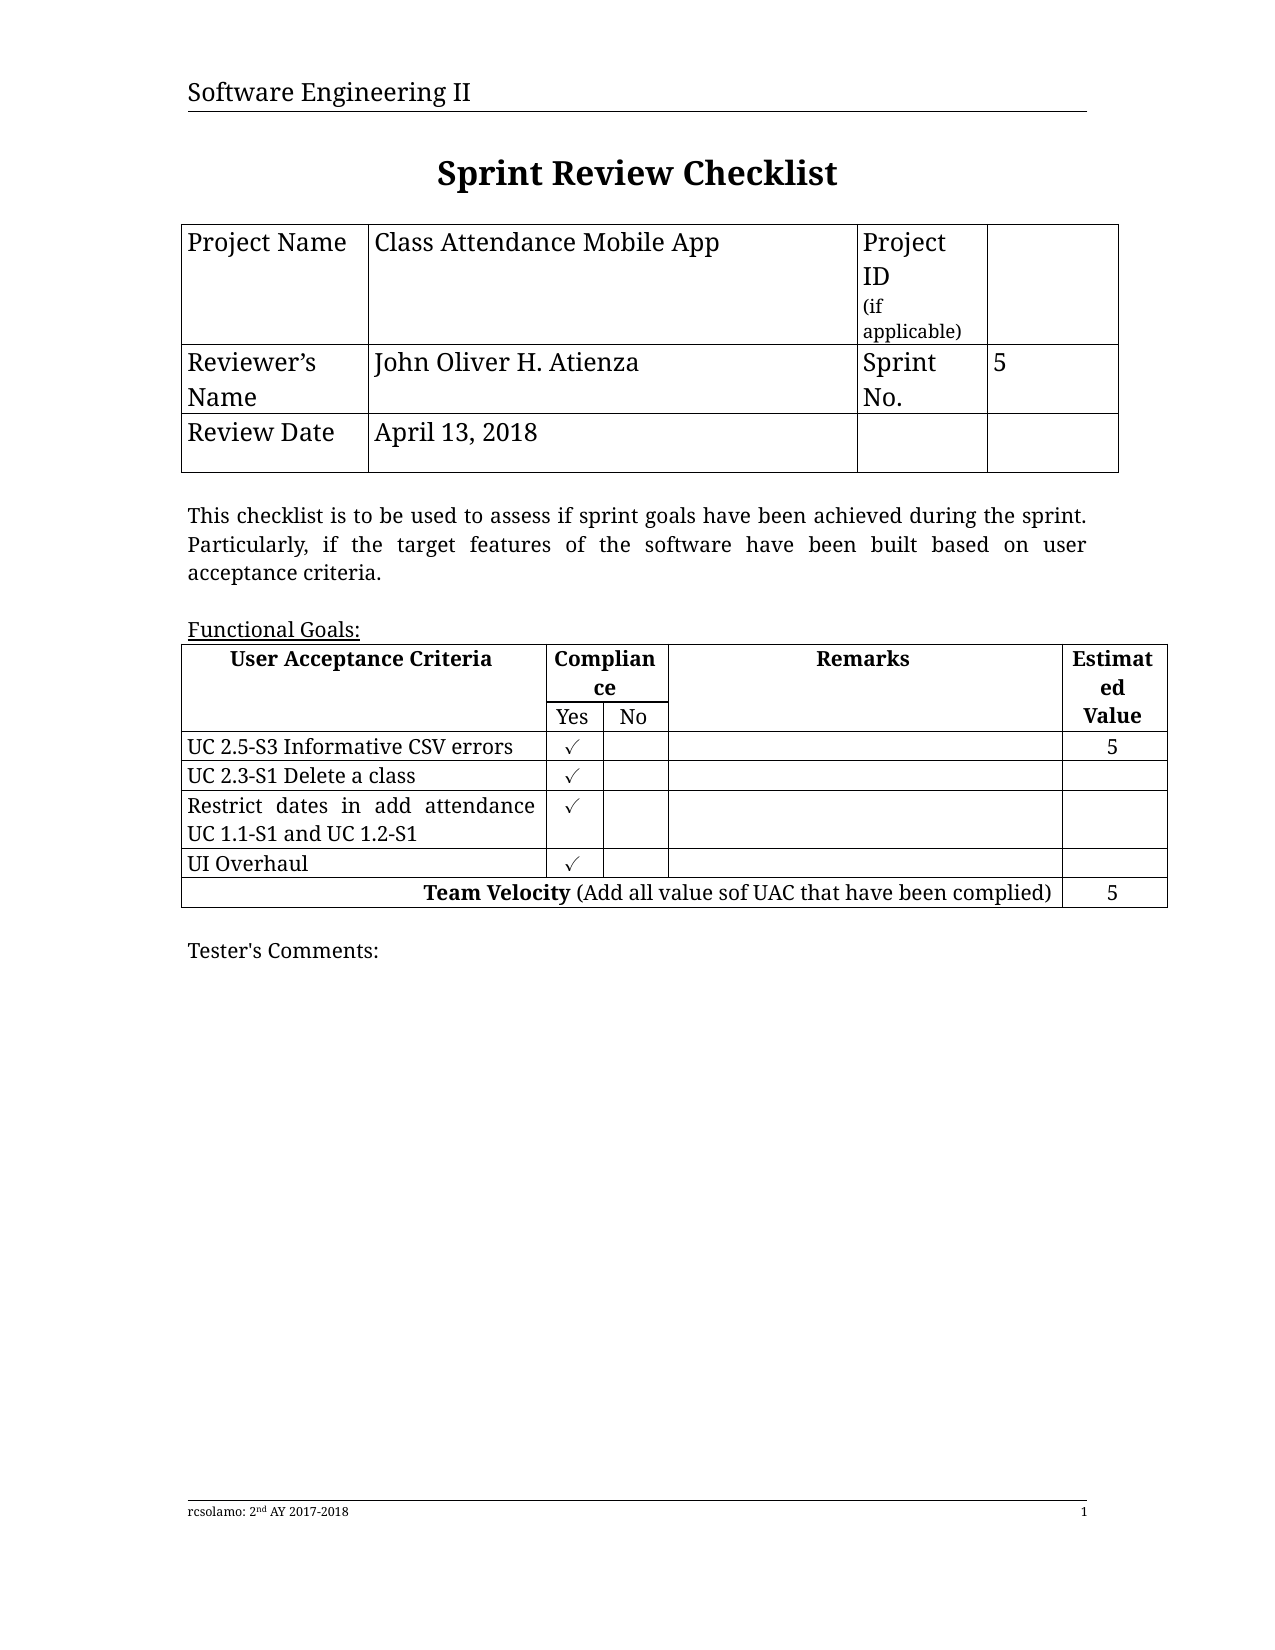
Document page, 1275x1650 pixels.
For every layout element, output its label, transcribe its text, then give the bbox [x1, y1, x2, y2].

table_cell Team Velocity (Add all value sof UAC that have been complied) [182, 878, 1062, 907]
table_cell UC 2.5-S3 Informative CSV errors [182, 732, 546, 760]
table_cell [669, 791, 1062, 848]
table_header Estimated Value [1063, 645, 1167, 731]
table_header User Acceptance Criteria [182, 645, 546, 731]
text Tester's Comments: [187, 936, 1087, 964]
table_cell [1063, 849, 1167, 877]
table_cell Review Date [182, 414, 368, 472]
text This checklist is to be used to assess if sprint goals have been achieved during the sprint. Particularly, if the target features of the software have been built based on user acceptance criteria. [187, 501, 1087, 587]
table_cell Restrict dates in add attendance UC 1.1-S1 and UC 1.2-S1 [182, 791, 546, 848]
table_cell ✓ [547, 761, 603, 790]
table_cell [604, 732, 668, 760]
table_header Project Name [182, 225, 368, 344]
table_header [988, 225, 1118, 344]
table_cell UC 2.3-S1 Delete a class [182, 761, 546, 790]
table_cell Reviewer’s Name [182, 345, 368, 413]
table_cell [669, 761, 1062, 790]
table_header Remarks [669, 645, 1062, 731]
table_cell [604, 791, 668, 848]
table_cell [604, 761, 668, 790]
table_cell No [604, 703, 668, 731]
table_cell [858, 414, 987, 472]
table_cell 5 [988, 345, 1118, 413]
text Sprint Review Checklist [187, 150, 1087, 195]
table_cell ✓ [547, 791, 603, 848]
table_cell [1063, 761, 1167, 790]
table_cell [604, 849, 668, 877]
table_header Project ID (if applicable) [858, 225, 987, 344]
table_cell 5 [1063, 732, 1167, 760]
text Functional Goals: [187, 615, 1087, 643]
table_cell Yes [547, 703, 603, 731]
table_cell [669, 849, 1062, 877]
table_cell John Oliver H. Atienza [369, 345, 857, 413]
table_cell Sprint No. [858, 345, 987, 413]
table_cell April 13, 2018 [369, 414, 857, 472]
table_cell [669, 732, 1062, 760]
table_cell ✓ [547, 732, 603, 760]
table_cell [988, 414, 1118, 472]
table_header Class Attendance Mobile App [369, 225, 857, 344]
table_cell UI Overhaul [182, 849, 546, 877]
table_cell [1063, 791, 1167, 848]
table_cell ✓ [547, 849, 603, 877]
table_cell 5 [1063, 878, 1167, 907]
table_header Compliance [547, 645, 668, 701]
